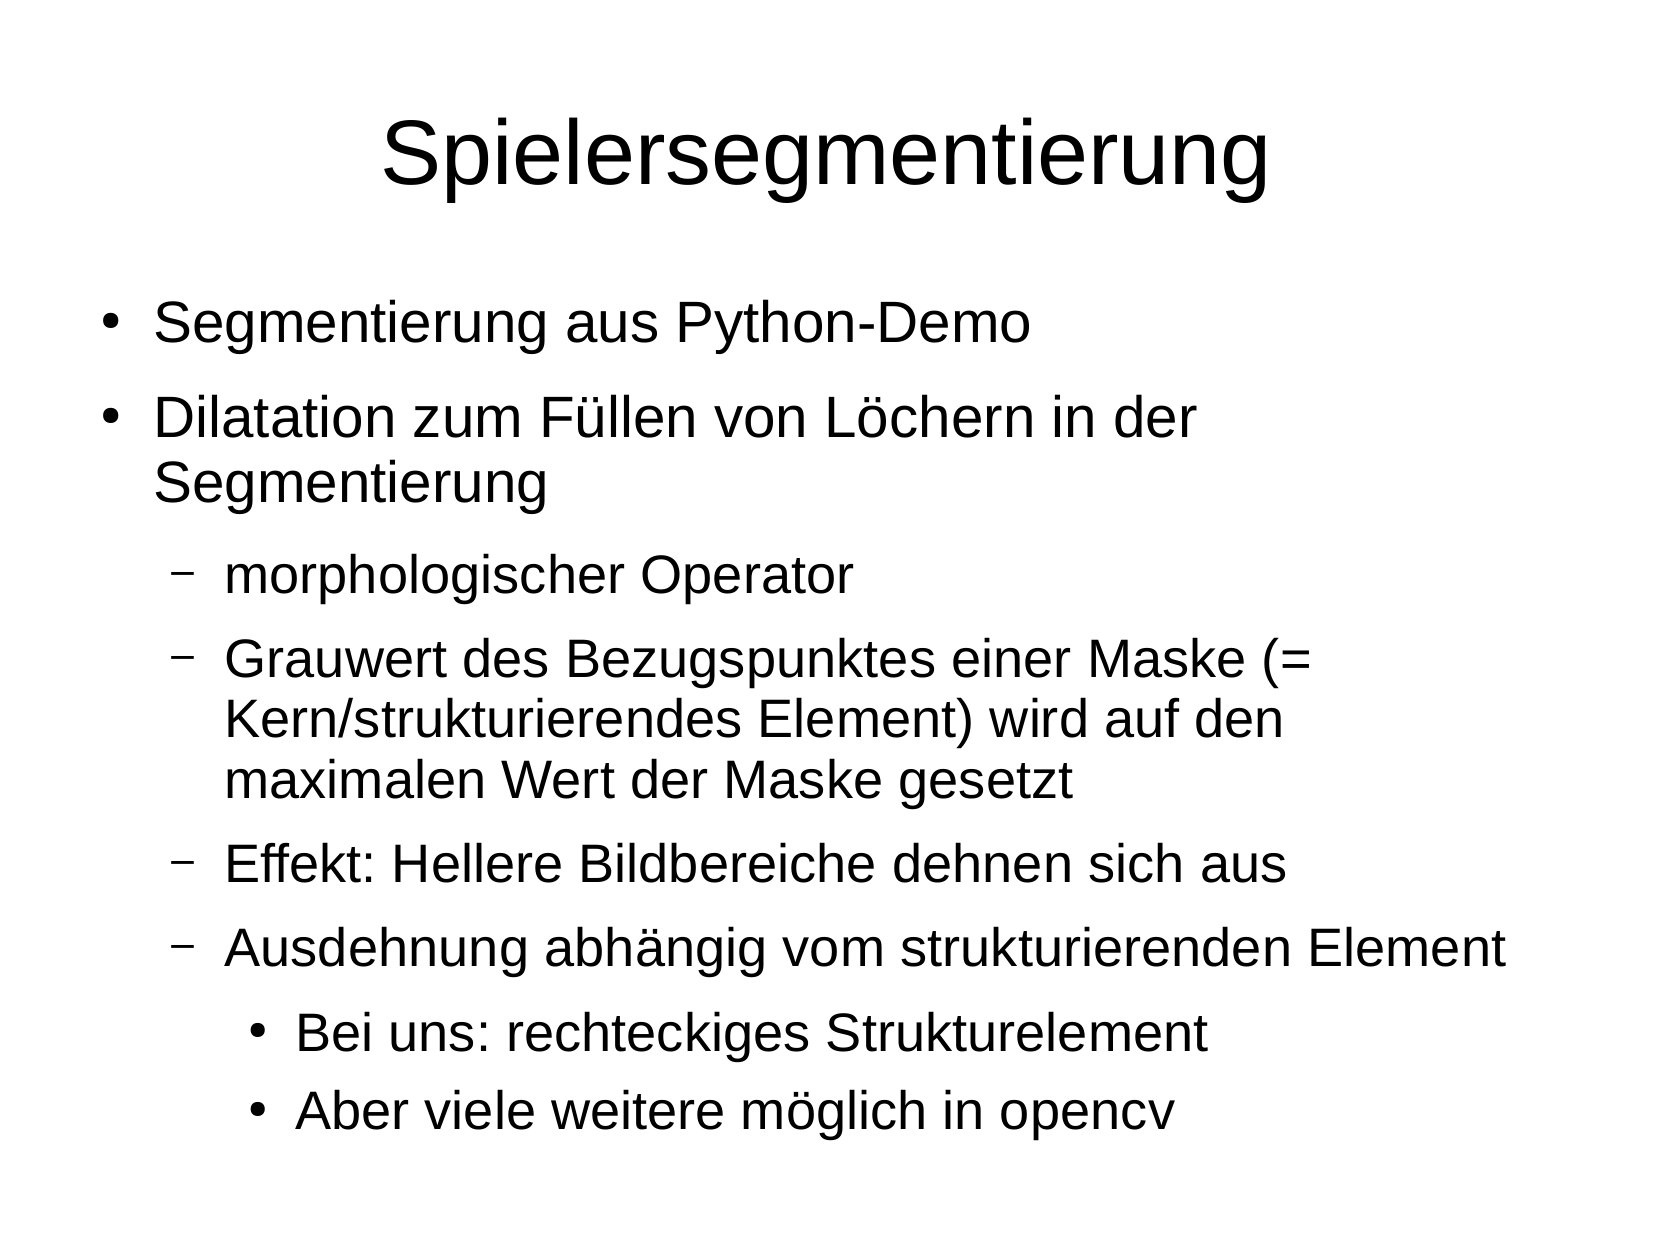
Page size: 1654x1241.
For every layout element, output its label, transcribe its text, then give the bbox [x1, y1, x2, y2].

list Segmentierung aus Python-Demo Dilatation zum Füllen von Löchern in der Segmentierung morphologischer Operator Grauwert des Bezugspunktes einer Maske (= Kern/strukturierendes Element) wird auf den maximalen Wert der Maske gesetzt Effekt: Hellere Bildbereiche dehnen sich aus Ausdehnung abhängig vom strukturierenden Element Bei uns: rechteckiges Strukturelement Aber viele weitere möglich in opencv [82, 290, 1538, 1193]
title Spielersegmentierung [82, 49, 1571, 257]
